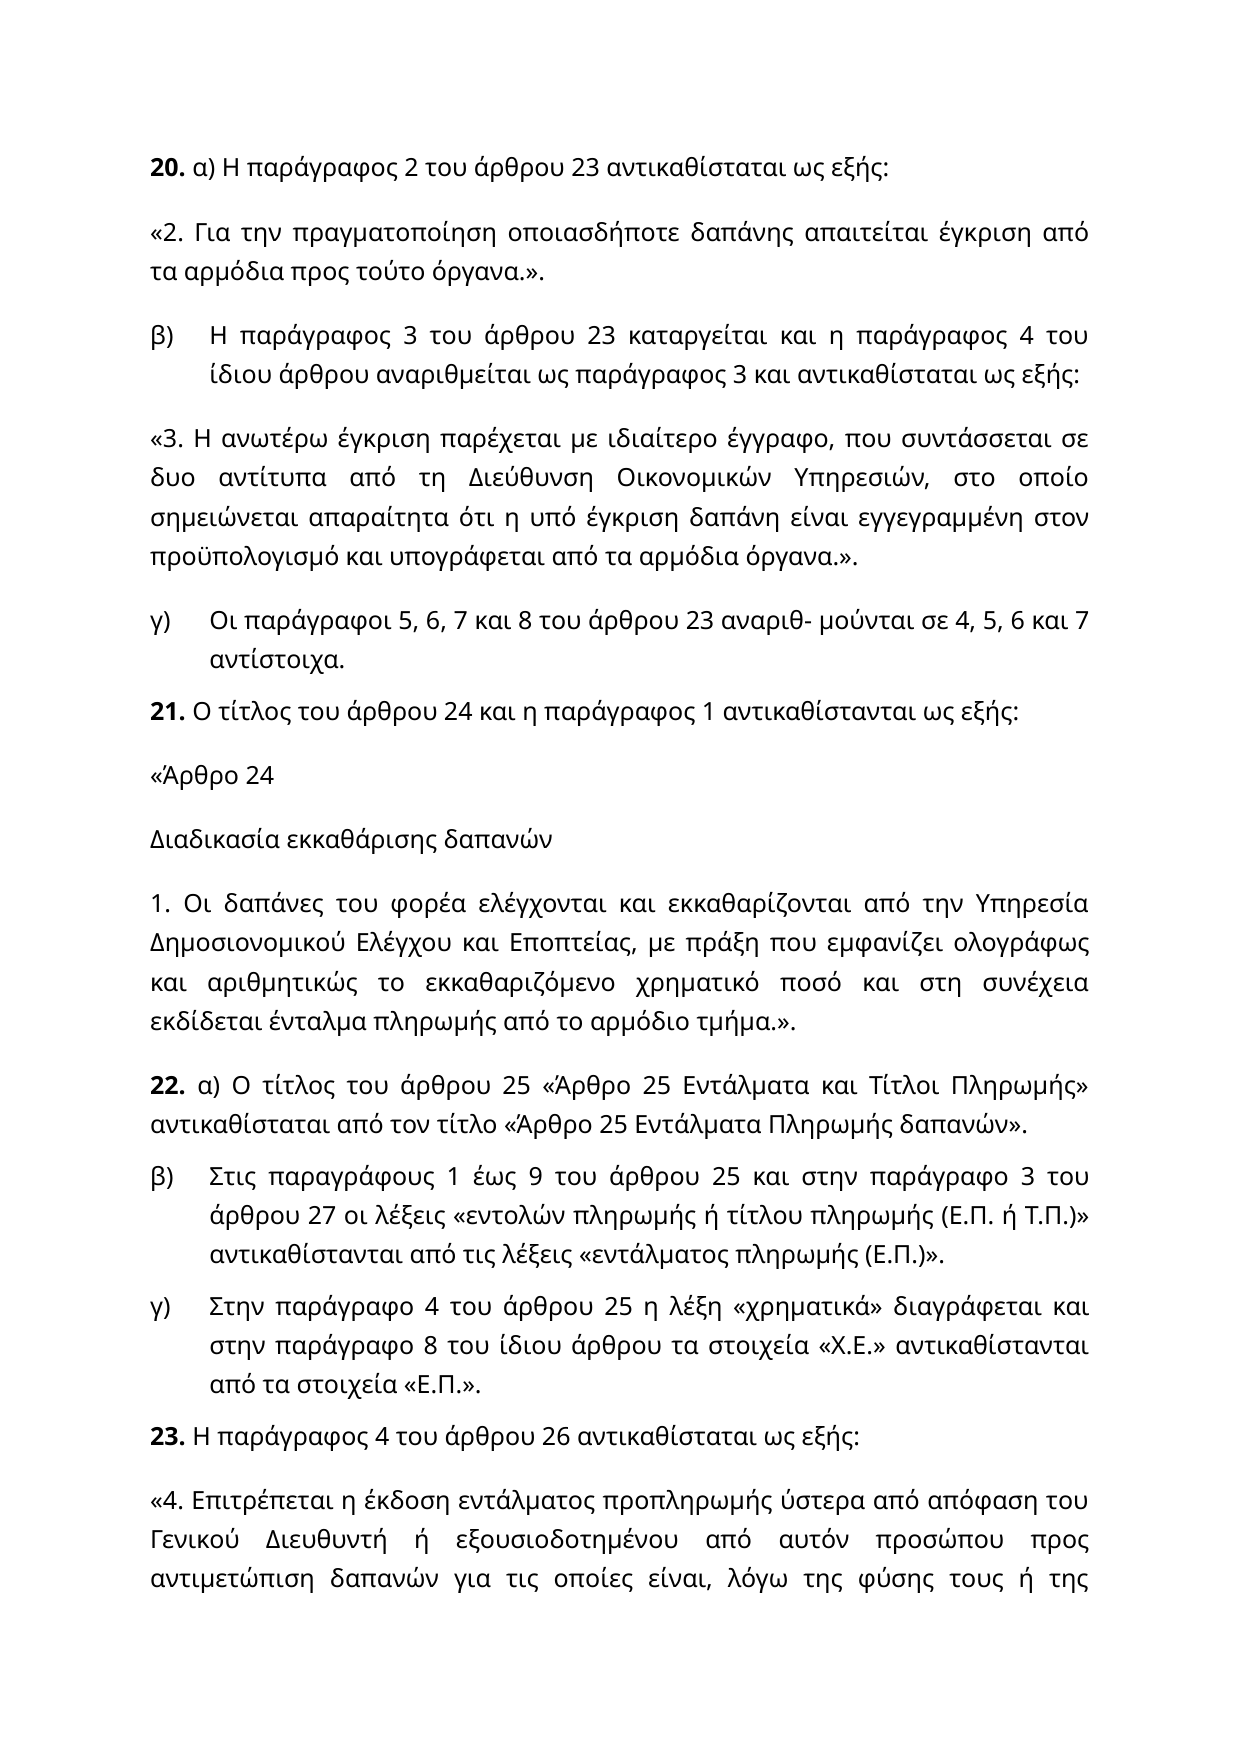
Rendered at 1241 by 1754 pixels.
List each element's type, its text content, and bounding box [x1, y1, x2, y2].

text 21. Ο τίτλος του άρθρου 24 και η παράγραφος 1 αντικαθίστανται ως εξής: [150, 693, 1090, 727]
list β) Η παράγραφος 3 του άρθρου 23 καταργείται και η παράγραφος 4 του ίδιου άρθρου αναριθμείται ως παράγραφος 3 και αντικαθίσταται ως εξής: [150, 317, 1090, 391]
list β) Στις παραγράφους 1 έως 9 του άρθρου 25 και στην παράγραφο 3 του άρθρου 27 οι λέξεις «εντολών πληρωμής ή τίτλου πληρωμής (Ε.Π. ή Τ.Π.)» αντικαθίστανται από τις λέξεις «εντάλματος πληρωμής (Ε.Π.)». [150, 1158, 1090, 1271]
text 22. α) Ο τίτλος του άρθρου 25 «Άρθρο 25 Εντάλματα και Τίτλοι Πληρωμής» αντικαθίσταται από τον τίτλο «Άρθρο 25 Εντάλματα Πληρωμής δαπανών». [150, 1067, 1090, 1141]
text Διαδικασία εκκαθάρισης δαπανών [150, 822, 1090, 856]
list γ) Στην παράγραφο 4 του άρθρου 25 η λέξη «χρηματικά» διαγράφεται και στην παράγραφο 8 του ίδιου άρθρου τα στοιχεία «Χ.Ε.» αντικαθίστανται από τα στοιχεία «Ε.Π.». [150, 1288, 1090, 1401]
text «3. Η ανωτέρω έγκριση παρέχεται με ιδιαίτερο έγγραφο, που συντάσσεται σε δυο αντίτυπα από τη Διεύθυνση Οικονομικών Υπηρεσιών, στο οποίο σημειώνεται απαραίτητα ότι η υπό έγκριση δαπάνη είναι εγγεγραμμένη στον προϋπολογισμό και υπογράφεται από τα αρμόδια όργανα.». [150, 421, 1090, 572]
text 1. Οι δαπάνες του φορέα ελέγχονται και εκκαθαρίζονται από την Υπηρεσία Δημοσιονομικού Ελέγχου και Εποπτείας, με πράξη που εμφανίζει ολογράφως και αριθμητικώς το εκκαθαριζόμενο χρηματικό ποσό και στη συνέχεια εκδίδεται ένταλμα πληρωμής από το αρμόδιο τμήμα.». [150, 886, 1090, 1037]
text «2. Για την πραγματοποίηση οποιασδήποτε δαπάνης απαιτείται έγκριση από τα αρμόδια προς τούτο όργανα.». [150, 214, 1090, 287]
text 23. Η παράγραφος 4 του άρθρου 26 αντικαθίσταται ως εξής: [150, 1418, 1090, 1452]
list γ) Οι παράγραφοι 5, 6, 7 και 8 του άρθρου 23 αναριθ- μούνται σε 4, 5, 6 και 7 αντίστοιχα. [150, 602, 1090, 676]
text «4. Επιτρέπεται η έκδοση εντάλματος προπληρωμής ύστερα από απόφαση του Γενικού Διευθυντή ή εξουσιοδοτημένου από αυτόν προσώπου προς αντιμετώπιση δαπανών για τις οποίες είναι, λόγω της φύσης τους ή της [150, 1482, 1090, 1595]
text «Άρθρο 24 [150, 757, 1090, 792]
text 20. α) Η παράγραφος 2 του άρθρου 23 αντικαθίσταται ως εξής: [150, 150, 1090, 184]
